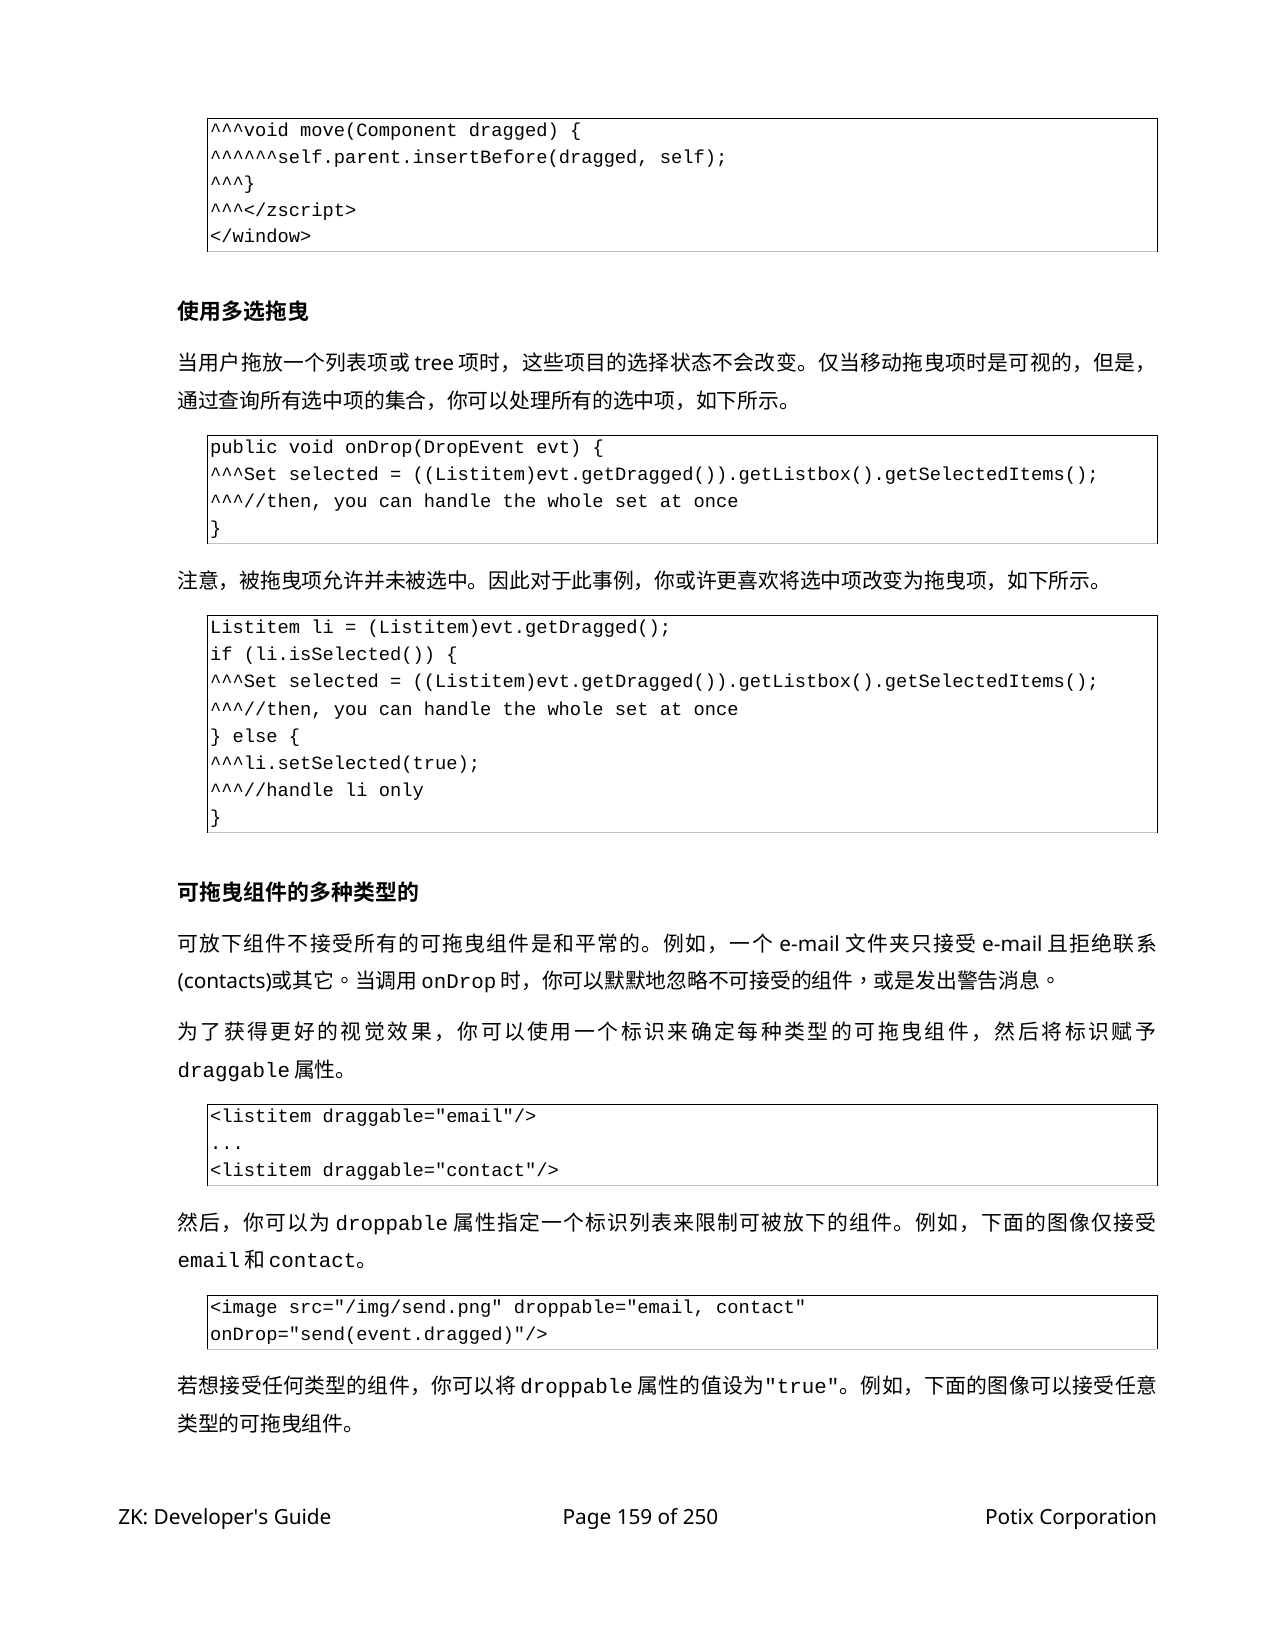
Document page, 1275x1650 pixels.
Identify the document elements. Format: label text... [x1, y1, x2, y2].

text <listitem draggable="contact"/> [208, 1158, 1157, 1185]
text 可放下组件不接受所有的可拖曳组件是和平常的。例如，一个e-mail文件夹只接受e-mail且拒绝联系(contacts)或其它。当调用onDrop时，你可以默默地忽略不可接受的组件，或是发出警告消息。 [177, 927, 1157, 995]
text ^^^Set selected = ((Listitem)evt.getDragged()).getListbox().getSelectedItems(); [208, 462, 1157, 486]
text <listitem draggable="email"/> [208, 1105, 1157, 1128]
text public void onDrop(DropEvent evt) { [208, 436, 1157, 459]
subtitle 使用多选拖曳 [177, 294, 1157, 326]
text ^^^//then, you can handle the whole set at once [208, 696, 1157, 721]
text 为了获得更好的视觉效果，你可以使用一个标识来确定每种类型的可拖曳组件，然后将标识赋予draggable属性。 [177, 1016, 1157, 1083]
text Listitem li = (Listitem)evt.getDragged(); [208, 616, 1157, 639]
text ^^^li.setSelected(true); [208, 751, 1157, 775]
text 当用户拖放一个列表项或tree项时，这些项目的选择状态不会改变。仅当移动拖曳项时是可视的，但是， 通过查询所有选中项的集合，你可以处理所有的选中项，如下所示。 [177, 347, 1157, 414]
text ^^^//handle li only [208, 778, 1157, 802]
text ^^^void move(Component dragged) { ^^^^^^self.parent.insertBefore(dragged, self); ^^^} ^^^</zscript> </window> [208, 119, 1157, 251]
text <image src="/img/send.png" droppable="email, contact" onDrop="send(event.dragged)"/> [208, 1296, 1157, 1349]
text ... [208, 1131, 1157, 1155]
text } else { [208, 723, 1157, 748]
text 注意，被拖曳项允许并未被选中。因此对于此事例，你或许更喜欢将选中项改变为拖曳项，如下所示。 [177, 564, 1157, 594]
text if (li.isSelected()) { [208, 642, 1157, 666]
text 若想接受任何类型的组件，你可以将droppable属性的值设为"true"。例如，下面的图像可以接受任意类型的可拖曳组件。 [177, 1369, 1157, 1437]
text } [208, 805, 1157, 832]
text } [208, 516, 1157, 543]
text ^^^//then, you can handle the whole set at once [208, 489, 1157, 513]
text ^^^Set selected = ((Listitem)evt.getDragged()).getListbox().getSelectedItems(); [208, 669, 1157, 693]
text 然后，你可以为droppable属性指定一个标识列表来限制可被放下的组件。例如，下面的图像仅接受email和contact。 [177, 1206, 1157, 1274]
subtitle 可拖曳组件的多种类型的 [177, 875, 1157, 907]
